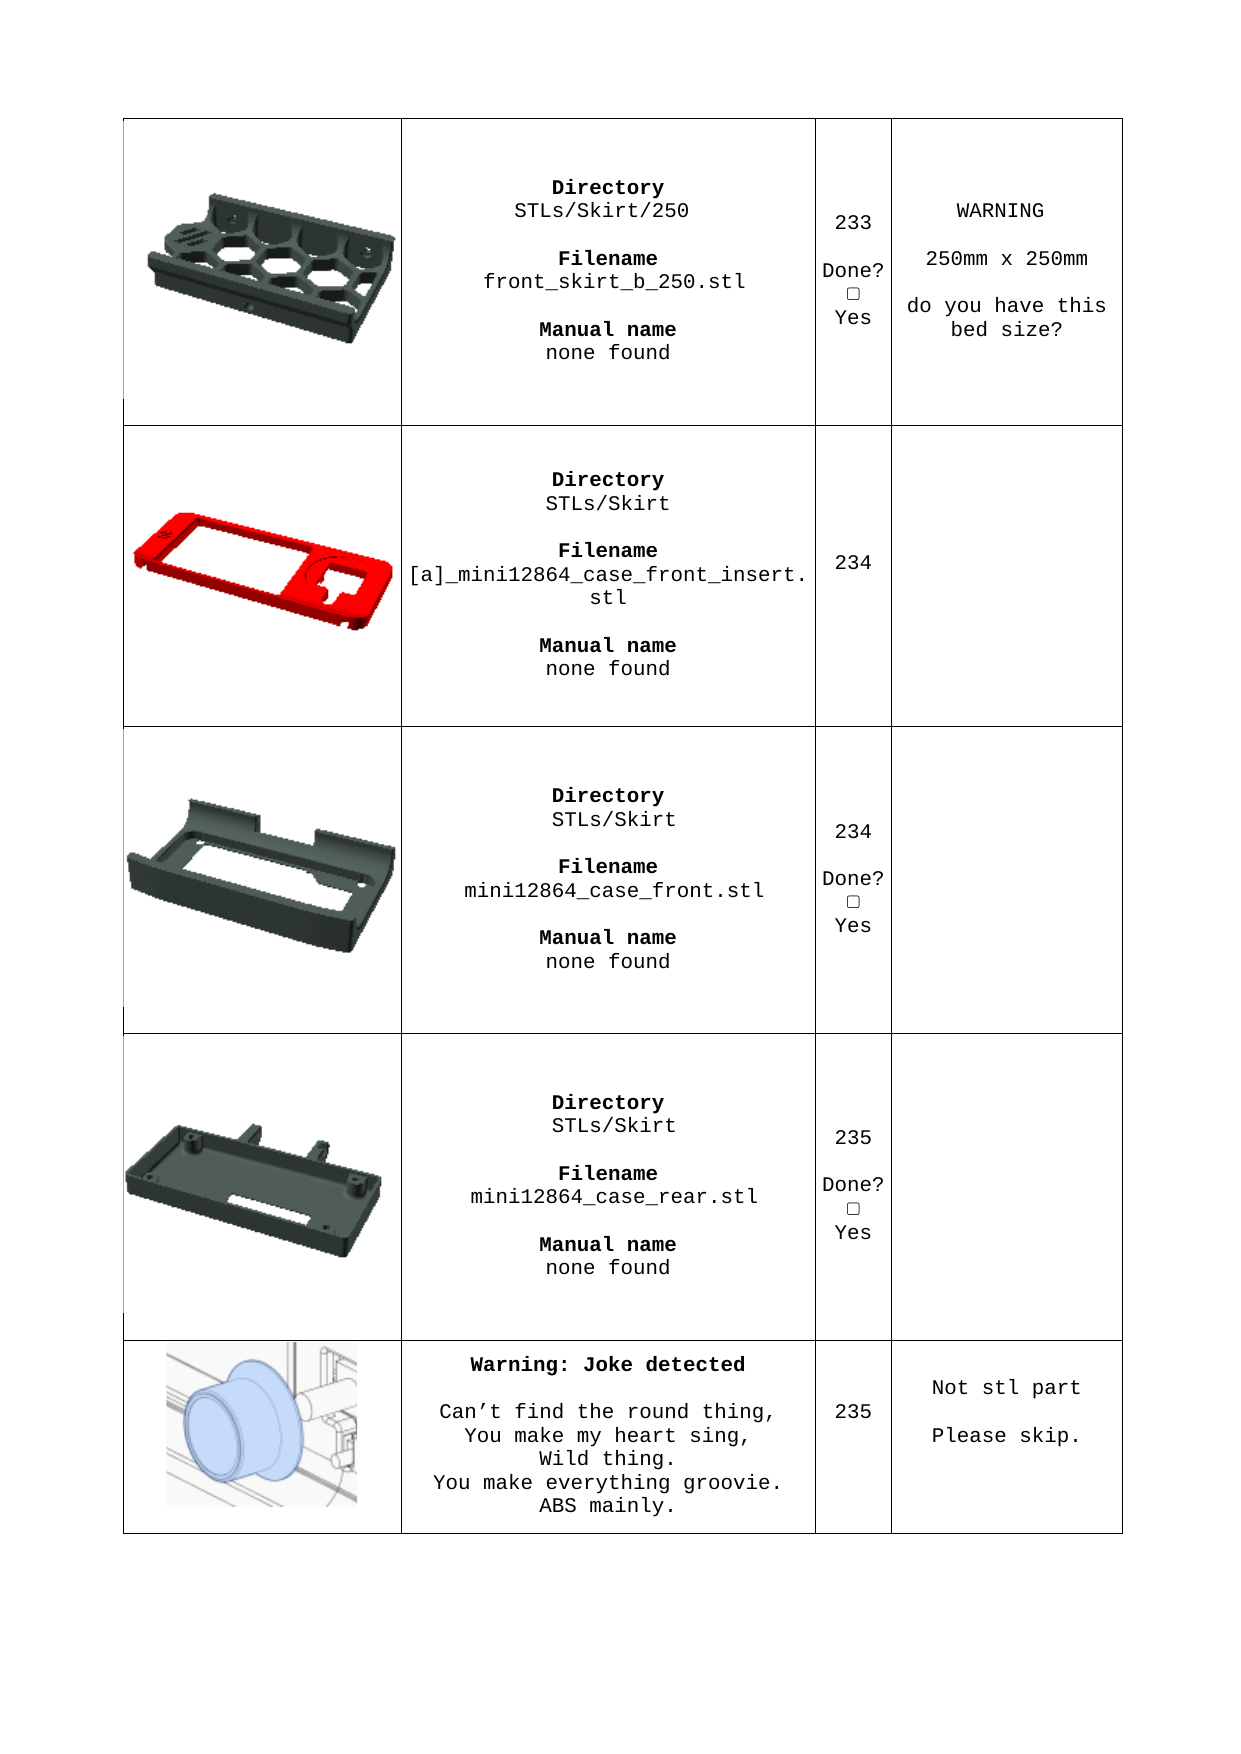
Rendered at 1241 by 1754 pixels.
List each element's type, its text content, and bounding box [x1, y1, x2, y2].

table_cell [124, 399, 401, 425]
table_cell 233 Done? ▢ Yes [816, 119, 891, 425]
picture [123, 1036, 401, 1313]
table_cell Not stl part Please skip. [892, 1341, 1122, 1533]
table_cell 234 Done? ▢ Yes [816, 727, 891, 1033]
table_cell [124, 426, 401, 726]
picture [123, 121, 401, 399]
table_cell [892, 1034, 1122, 1339]
table_cell Warning: Joke detected Can’t find the round thing, You make my heart sing, Wild thing. You make everything groovie. ABS mainly. [402, 1341, 815, 1533]
table_cell [892, 426, 1122, 726]
table_cell WARNING 250mm x 250mm do you have this bed size? [892, 119, 1122, 425]
picture [123, 729, 401, 1007]
table_cell 235 [816, 1341, 891, 1533]
table_cell Directory STLs/Skirt/250 Filename front_skirt_b_250.stl Manual name none found [402, 119, 815, 425]
table_cell Directory STLs/Skirt Filename mini12864_case_front.stl Manual name none found [402, 727, 815, 1033]
table_cell [892, 727, 1122, 1033]
table_cell 234 [816, 426, 891, 726]
table_cell [124, 1007, 401, 1033]
table_cell [124, 1341, 401, 1533]
table_cell [124, 1313, 401, 1339]
picture [125, 427, 398, 700]
picture [166, 1342, 358, 1507]
table_cell 235 Done? ▢ Yes [816, 1034, 891, 1339]
table_cell Directory STLs/Skirt Filename mini12864_case_rear.stl Manual name none found [402, 1034, 815, 1339]
table_cell Directory STLs/Skirt Filename [a]_mini12864_case_front_insert.stl Manual name none found [402, 426, 815, 726]
